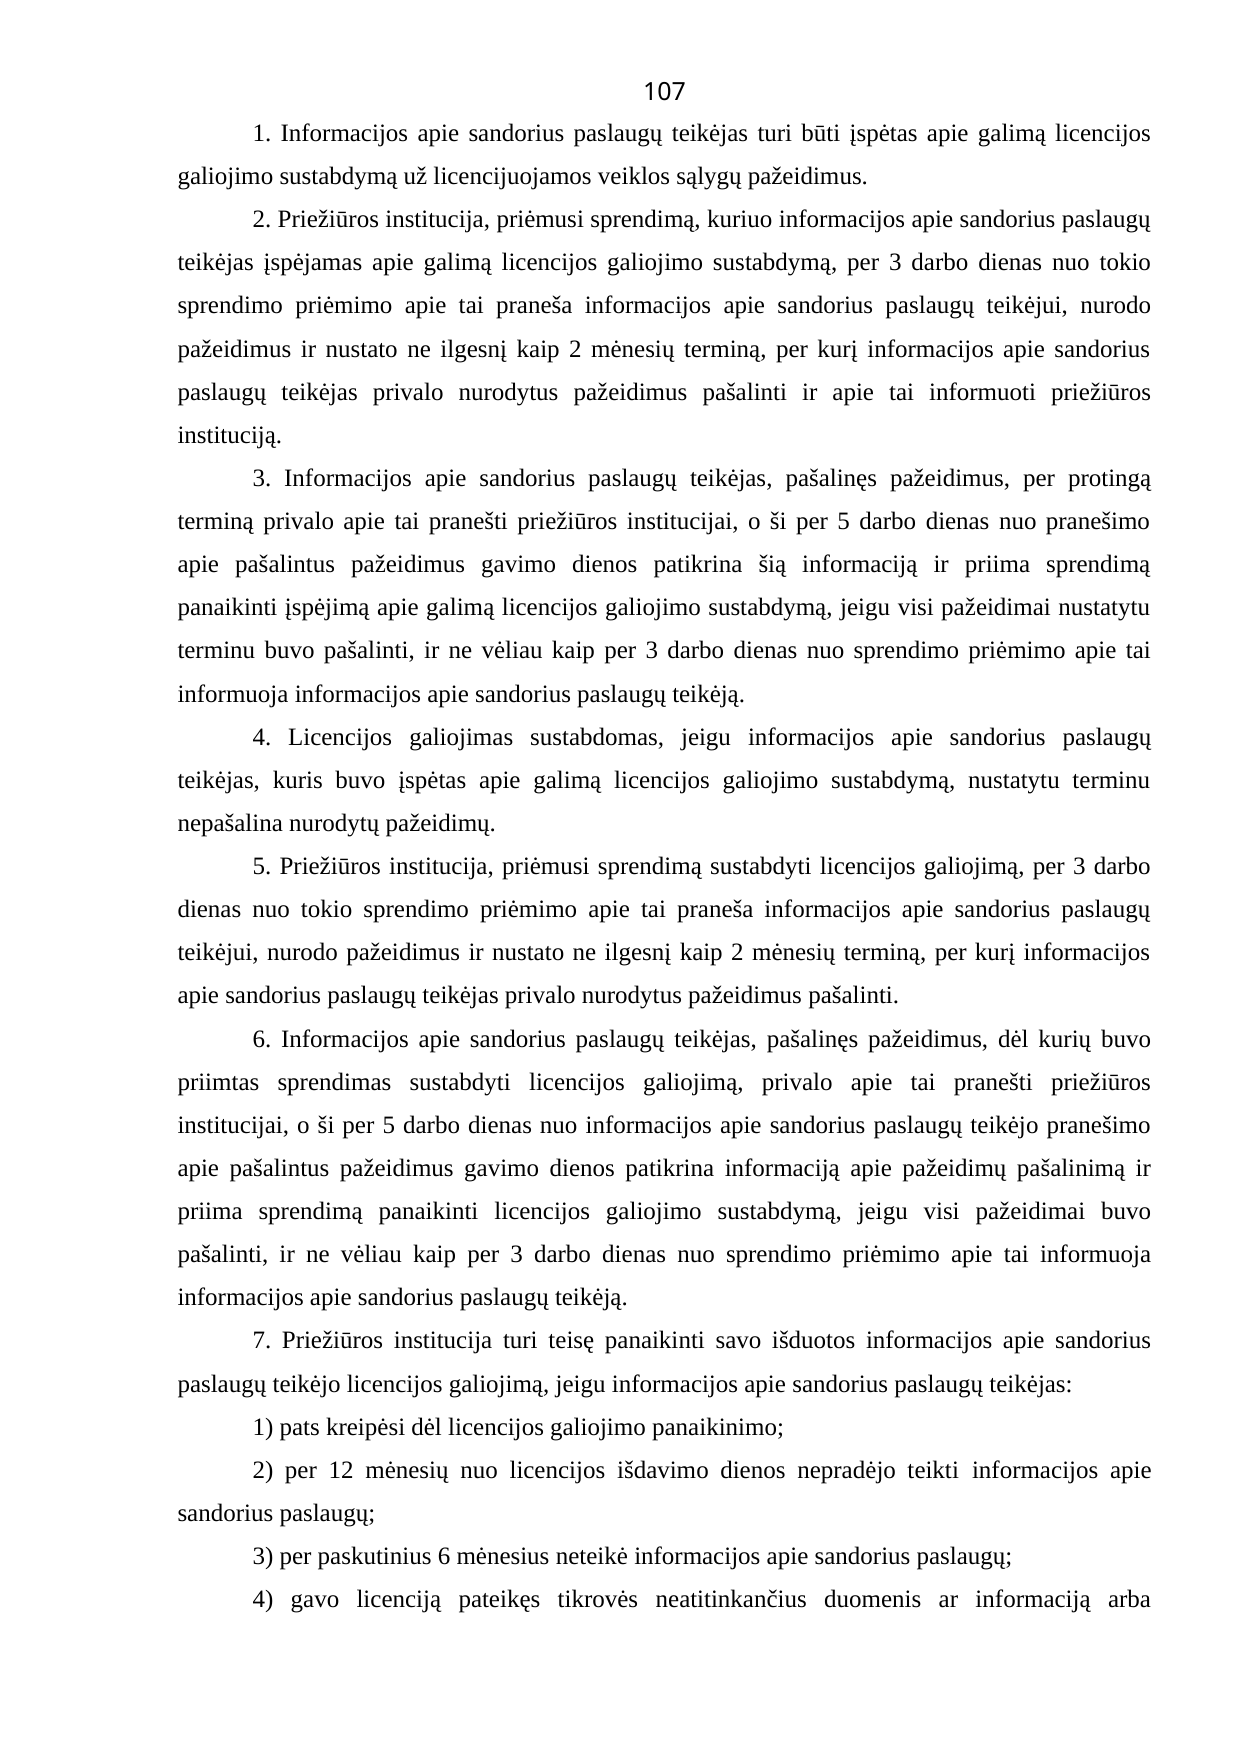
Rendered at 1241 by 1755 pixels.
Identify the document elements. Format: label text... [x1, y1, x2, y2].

text 7. Priežiūros institucija turi teisę panaikinti savo išduotos informacijos apie sandorius paslaugų teikėjo licencijos galiojimą, jeigu informacijos apie sandorius paslaugų teikėjas: [177, 1326, 1152, 1397]
text 6. Informacijos apie sandorius paslaugų teikėjas, pašalinęs pažeidimus, dėl kurių buvo priimtas sprendimas sustabdyti licencijos galiojimą, privalo apie tai pranešti priežiūros institucijai, o ši per 5 darbo dienas nuo informacijos apie sandorius paslaugų teikėjo pranešimo apie pašalintus pažeidimus gavimo dienos patikrina informaciją apie pažeidimų pašalinimą ir priima sprendimą panaikinti licencijos galiojimo sustabdymą, jeigu visi pažeidimai buvo pašalinti, ir ne vėliau kaip per 3 darbo dienas nuo sprendimo priėmimo apie tai informuoja informacijos apie sandorius paslaugų teikėją. [177, 1024, 1152, 1311]
text 1) pats kreipėsi dėl licencijos galiojimo panaikinimo; [177, 1412, 1152, 1441]
text 3) per paskutinius 6 mėnesius neteikė informacijos apie sandorius paslaugų; [177, 1541, 1152, 1570]
text 1. Informacijos apie sandorius paslaugų teikėjas turi būti įspėtas apie galimą licencijos galiojimo sustabdymą už licencijuojamos veiklos sąlygų pažeidimus. [177, 118, 1152, 190]
text 4) gavo licenciją pateikęs tikrovės neatitinkančius duomenis ar informaciją arba [177, 1584, 1152, 1613]
text 4. Licencijos galiojimas sustabdomas, jeigu informacijos apie sandorius paslaugų teikėjas, kuris buvo įspėtas apie galimą licencijos galiojimo sustabdymą, nustatytu terminu nepašalina nurodytų pažeidimų. [177, 722, 1152, 837]
text 2. Priežiūros institucija, priėmusi sprendimą, kuriuo informacijos apie sandorius paslaugų teikėjas įspėjamas apie galimą licencijos galiojimo sustabdymą, per 3 darbo dienas nuo tokio sprendimo priėmimo apie tai praneša informacijos apie sandorius paslaugų teikėjui, nurodo pažeidimus ir nustato ne ilgesnį kaip 2 mėnesių terminą, per kurį informacijos apie sandorius paslaugų teikėjas privalo nurodytus pažeidimus pašalinti ir apie tai informuoti priežiūros instituciją. [177, 204, 1152, 449]
text 5. Priežiūros institucija, priėmusi sprendimą sustabdyti licencijos galiojimą, per 3 darbo dienas nuo tokio sprendimo priėmimo apie tai praneša informacijos apie sandorius paslaugų teikėjui, nurodo pažeidimus ir nustato ne ilgesnį kaip 2 mėnesių terminą, per kurį informacijos apie sandorius paslaugų teikėjas privalo nurodytus pažeidimus pašalinti. [177, 851, 1152, 1009]
text 3. Informacijos apie sandorius paslaugų teikėjas, pašalinęs pažeidimus, per protingą terminą privalo apie tai pranešti priežiūros institucijai, o ši per 5 darbo dienas nuo pranešimo apie pašalintus pažeidimus gavimo dienos patikrina šią informaciją ir priima sprendimą panaikinti įspėjimą apie galimą licencijos galiojimo sustabdymą, jeigu visi pažeidimai nustatytu terminu buvo pašalinti, ir ne vėliau kaip per 3 darbo dienas nuo sprendimo priėmimo apie tai informuoja informacijos apie sandorius paslaugų teikėją. [177, 463, 1152, 707]
text 2) per 12 mėnesių nuo licencijos išdavimo dienos nepradėjo teikti informacijos apie sandorius paslaugų; [177, 1455, 1152, 1527]
